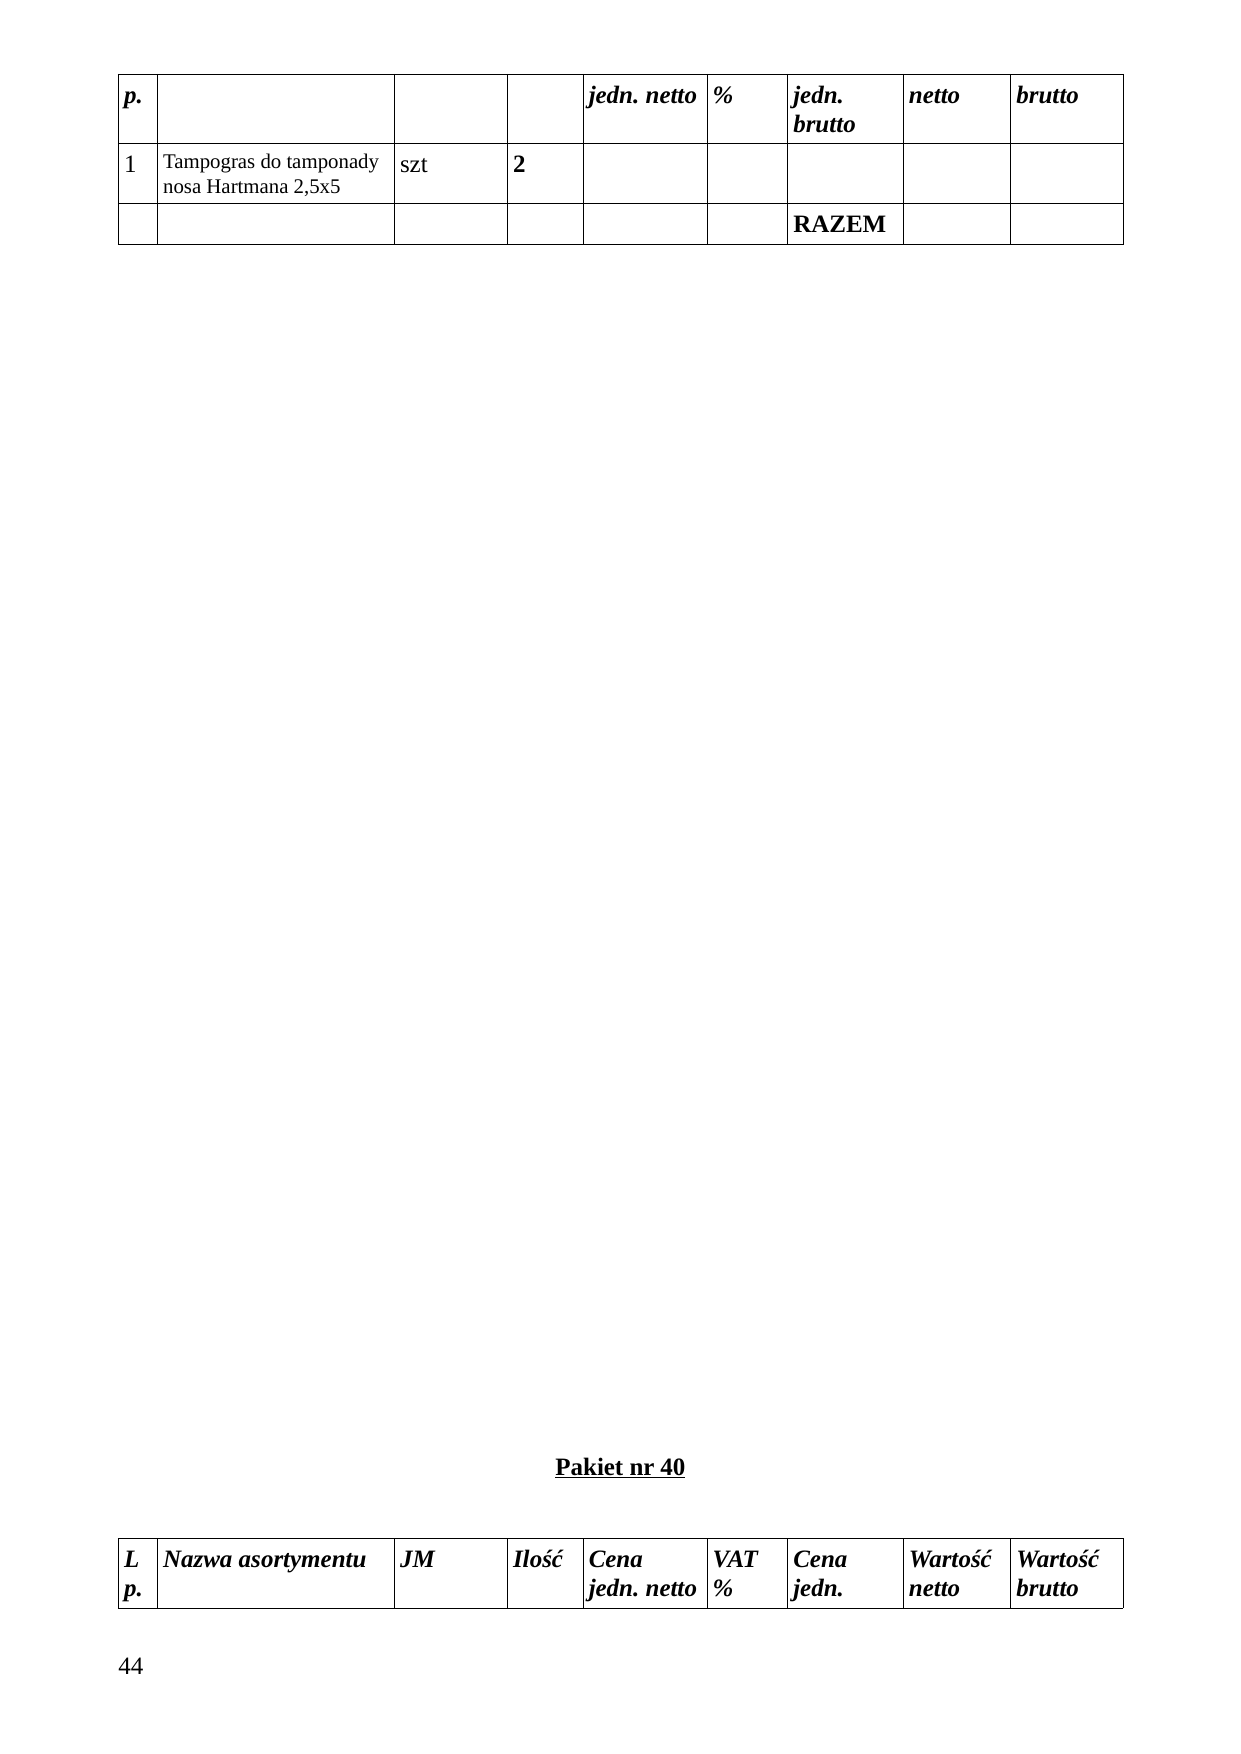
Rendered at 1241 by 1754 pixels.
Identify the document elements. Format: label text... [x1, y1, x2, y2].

table_header [508, 75, 583, 143]
table_cell [584, 204, 707, 244]
table_cell [584, 144, 707, 203]
table_header % [708, 75, 787, 143]
table_cell 2 [508, 144, 583, 203]
table_cell [508, 204, 583, 244]
text Pakiet nr 40 [118, 1452, 1122, 1481]
table_header Ilość [508, 1539, 583, 1608]
table_header Nazwa asortymentu [158, 1539, 394, 1608]
table_cell RAZEM [788, 204, 903, 244]
table_header jedn. netto [584, 75, 707, 143]
table_cell [119, 204, 157, 244]
table_cell [904, 144, 1010, 203]
table_cell szt [395, 144, 507, 203]
table_header JM [395, 1539, 507, 1608]
table_header p. [119, 75, 157, 143]
table_header jedn. brutto [788, 75, 903, 143]
table_header Lp. [119, 1539, 157, 1608]
table_header Cena jedn. [788, 1539, 903, 1608]
table_cell [708, 144, 787, 203]
table_cell [904, 204, 1010, 244]
table_cell [708, 204, 787, 244]
table_cell Tampogras do tamponady nosa Hartmana 2,5x5 [158, 144, 394, 203]
table_header brutto [1011, 75, 1123, 143]
table_header [395, 75, 507, 143]
table_cell [395, 204, 507, 244]
table_cell 1 [119, 144, 157, 203]
table_header Wartość brutto [1011, 1539, 1123, 1608]
table_header VAT % [708, 1539, 787, 1608]
table_header [158, 75, 394, 143]
table_cell [1011, 204, 1123, 244]
table_header Cena jedn. netto [584, 1539, 707, 1608]
table_cell [788, 144, 903, 203]
table_header Wartość netto [904, 1539, 1010, 1608]
table_cell [1011, 144, 1123, 203]
table_cell [158, 204, 394, 244]
table_header netto [904, 75, 1010, 143]
